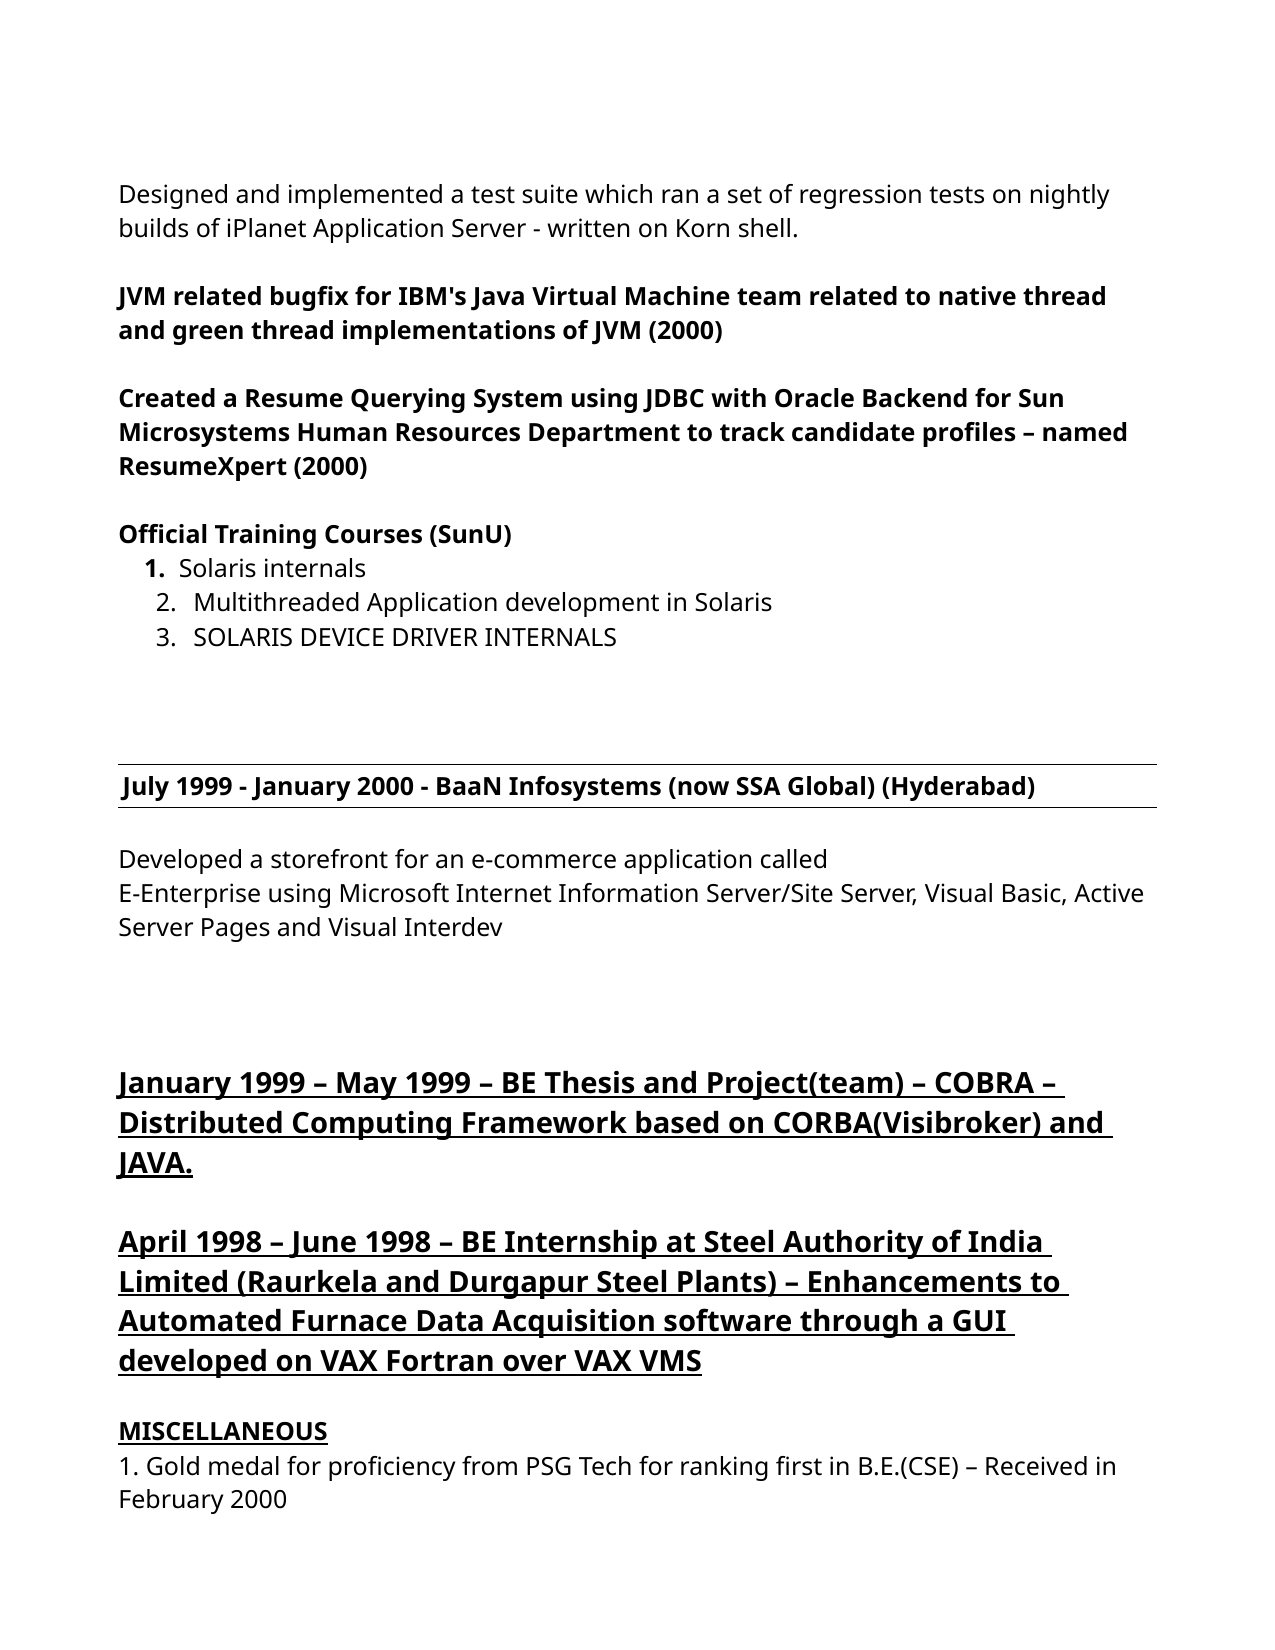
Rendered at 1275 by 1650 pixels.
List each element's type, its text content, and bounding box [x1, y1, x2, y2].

text July 1999 - January 2000 - BaaN Infosystems (now SSA Global) (Hyderabad) [118, 765, 1157, 807]
text E-Enterprise using Microsoft Internet Information Server/Site Server, Visual Basic, Active Server Pages and Visual Interdev [118, 875, 1157, 943]
text 1. Gold medal for proficiency from PSG Tech for ranking first in B.E.(CSE) – Received in February 2000 [118, 1448, 1157, 1516]
text MISCELLANEOUS [118, 1414, 1157, 1448]
text January 1999 – May 1999 – BE Thesis and Project(team) – COBRA – Distributed Computing Framework based on CORBA(Visibroker) and JAVA. [118, 1062, 1157, 1182]
text Developed a storefront for an e-commerce application called [118, 841, 1157, 875]
text April 1998 – June 1998 – BE Internship at Steel Authority of India Limited (Raurkela and Durgapur Steel Plants) – Enhancements to Automated Furnace Data Acquisition software through a GUI developed on VAX Fortran over VAX VMS [118, 1221, 1157, 1380]
list SOLARIS DEVICE DRIVER INTERNALS [156, 619, 1157, 653]
list Multithreaded Application development in Solaris [156, 585, 1157, 619]
text JVM related bugfix for IBM's Java Virtual Machine team related to native thread and green thread implementations of JVM (2000) [118, 278, 1157, 347]
text 1. Solaris internals [118, 551, 1157, 585]
text Created a Resume Querying System using JDBC with Oracle Backend for Sun Microsystems Human Resources Department to track candidate profiles – named ResumeXpert (2000) [118, 381, 1157, 483]
text Designed and implemented a test suite which ran a set of regression tests on nightly builds of iPlanet Application Server - written on Korn shell. [118, 176, 1157, 244]
text Official Training Courses (SunU) [118, 517, 1157, 551]
